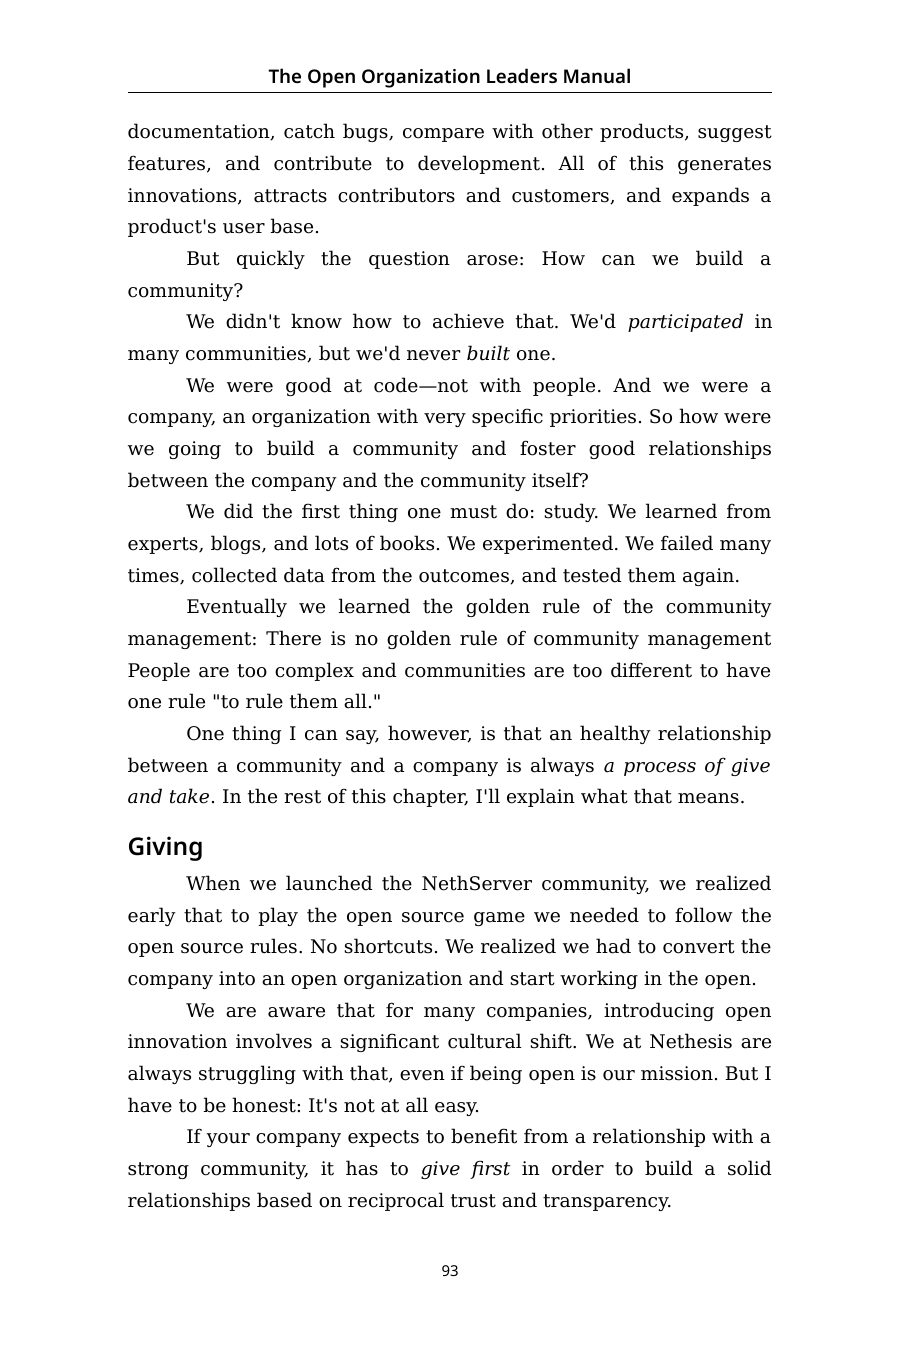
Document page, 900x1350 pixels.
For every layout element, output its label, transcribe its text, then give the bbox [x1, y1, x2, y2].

text But quickly the question arose: How can we build a community? [127, 248, 772, 302]
text We did the first thing one must do: study. We learned from experts, blogs, and lots of books. We experimented. We failed many times, collected data from the outcomes, and tested them again. [127, 501, 772, 587]
text If your company expects to benefit from a relationship with a strong community, it has to give first in order to build a solid relationships based on reciprocal trust and transparency. [127, 1127, 772, 1212]
text documentation, catch bugs, compare with other products, suggest features, and contribute to development. All of this generates innovations, attracts contributors and customers, and expands a product's user base. [127, 121, 772, 238]
subtitle Giving [127, 833, 772, 861]
text We were good at code—not with people. And we were a company, an organization with very specific priorities. So how were we going to build a community and foster good relationships between the company and the community itself? [127, 375, 772, 492]
text We are aware that for many companies, introducing open innovation involves a significant cultural shift. We at Nethesis are always struggling with that, even if being open is our mission. But I have to be honest: It's not at all easy. [127, 1000, 772, 1117]
text One thing I can say, however, is that an healthy relationship between a community and a company is always a process of give and take. In the rest of this chapter, I'll explain what that means. [127, 723, 772, 808]
text Eventually we learned the golden rule of the community management: There is no golden rule of community management People are too complex and communities are too different to have one rule "to rule them all." [127, 596, 772, 713]
text When we launched the NethServer community, we realized early that to play the open source game we needed to follow the open source rules. No shortcuts. We realized we had to convert the company into an open organization and start working in the open. [127, 873, 772, 990]
text We didn't know how to achieve that. We'd participated in many communities, but we'd never built one. [127, 311, 772, 365]
